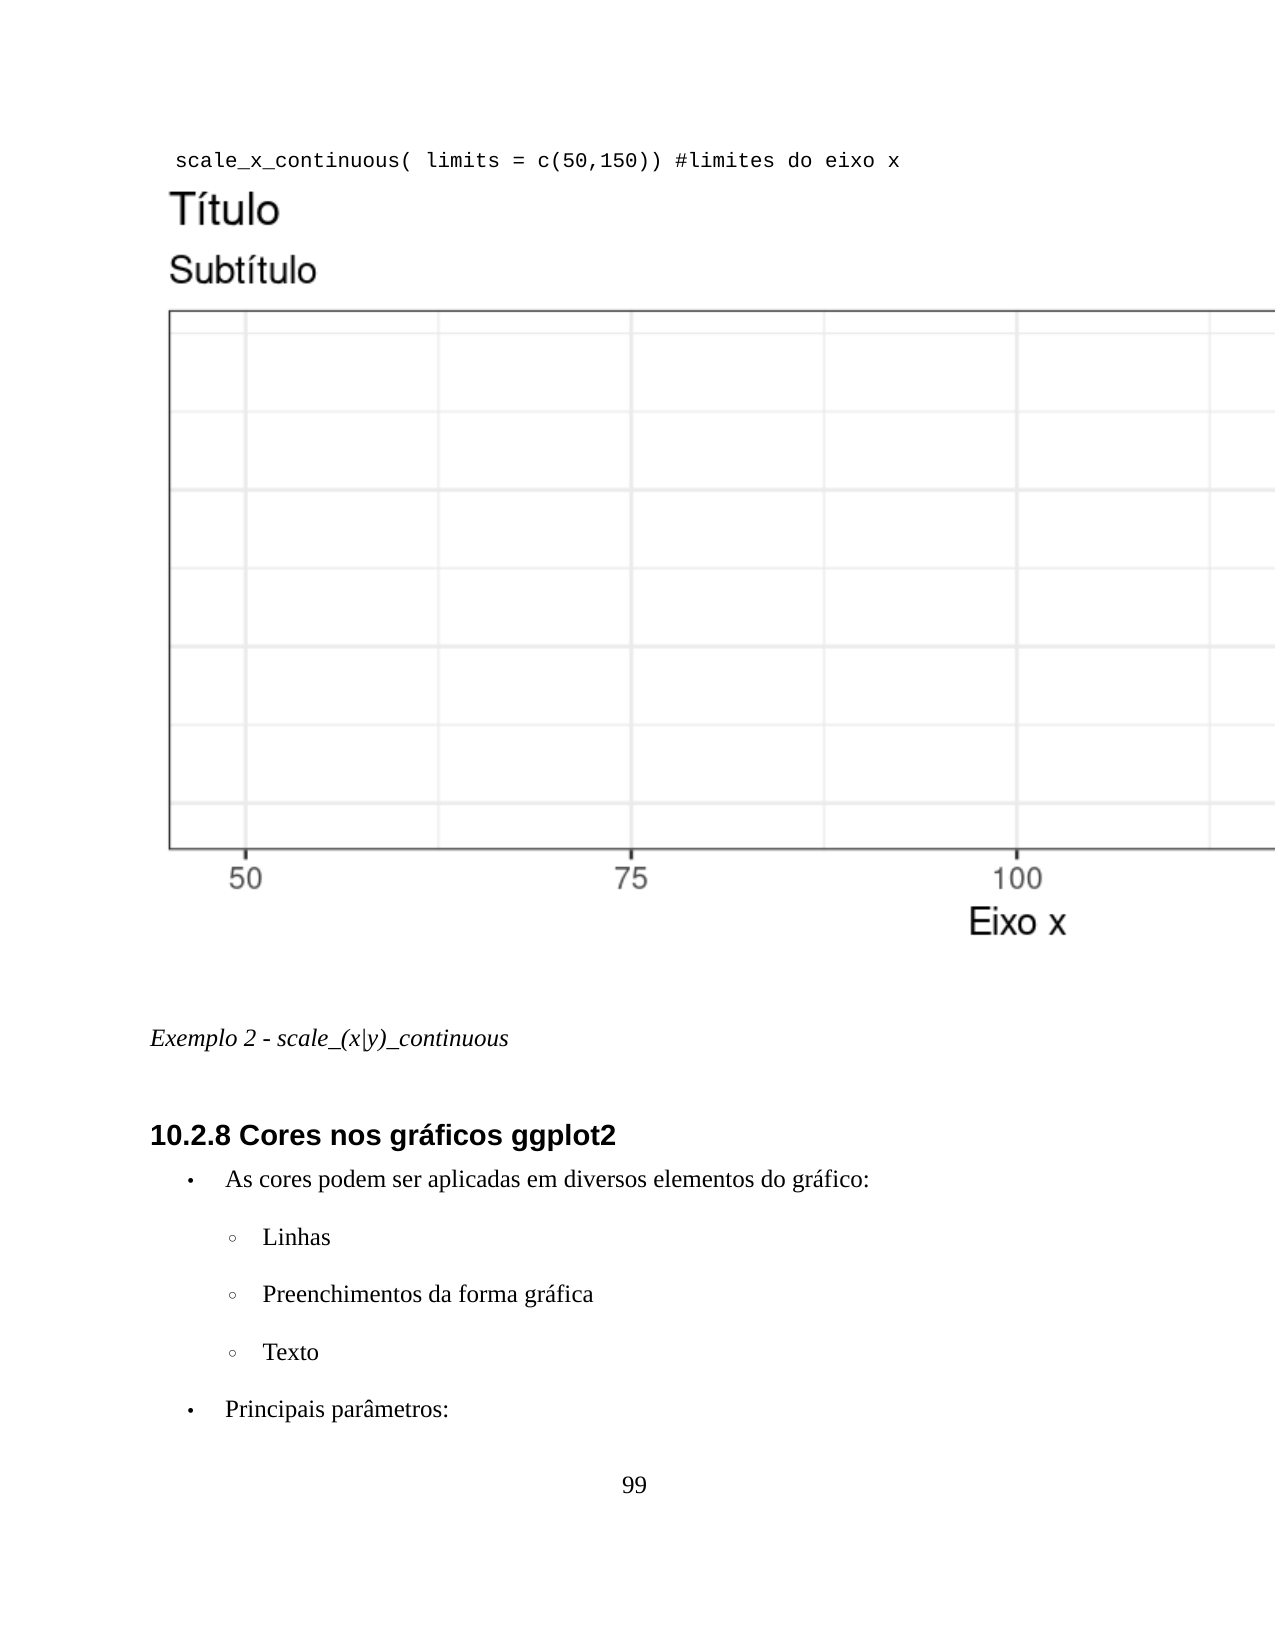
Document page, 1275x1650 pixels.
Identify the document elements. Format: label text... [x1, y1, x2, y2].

subtitle 10.2.8 Cores nos gráficos ggplot2 [150, 1118, 1125, 1152]
text scale_x_continuous( limits = c(50,150)) #limites do eixo x [150, 150, 1125, 173]
list Texto [225, 1337, 1125, 1394]
list Preenchimentos da forma gráfica [225, 1279, 1125, 1337]
text Exemplo 2 - scale_(x|y)_continuous [150, 1023, 1125, 1052]
list As cores podem ser aplicadas em diversos elementos do gráfico: [187, 1164, 1125, 1222]
list Principais parâmetros: [187, 1394, 1125, 1423]
list Linhas [225, 1222, 1125, 1279]
picture [150, 173, 1275, 1011]
